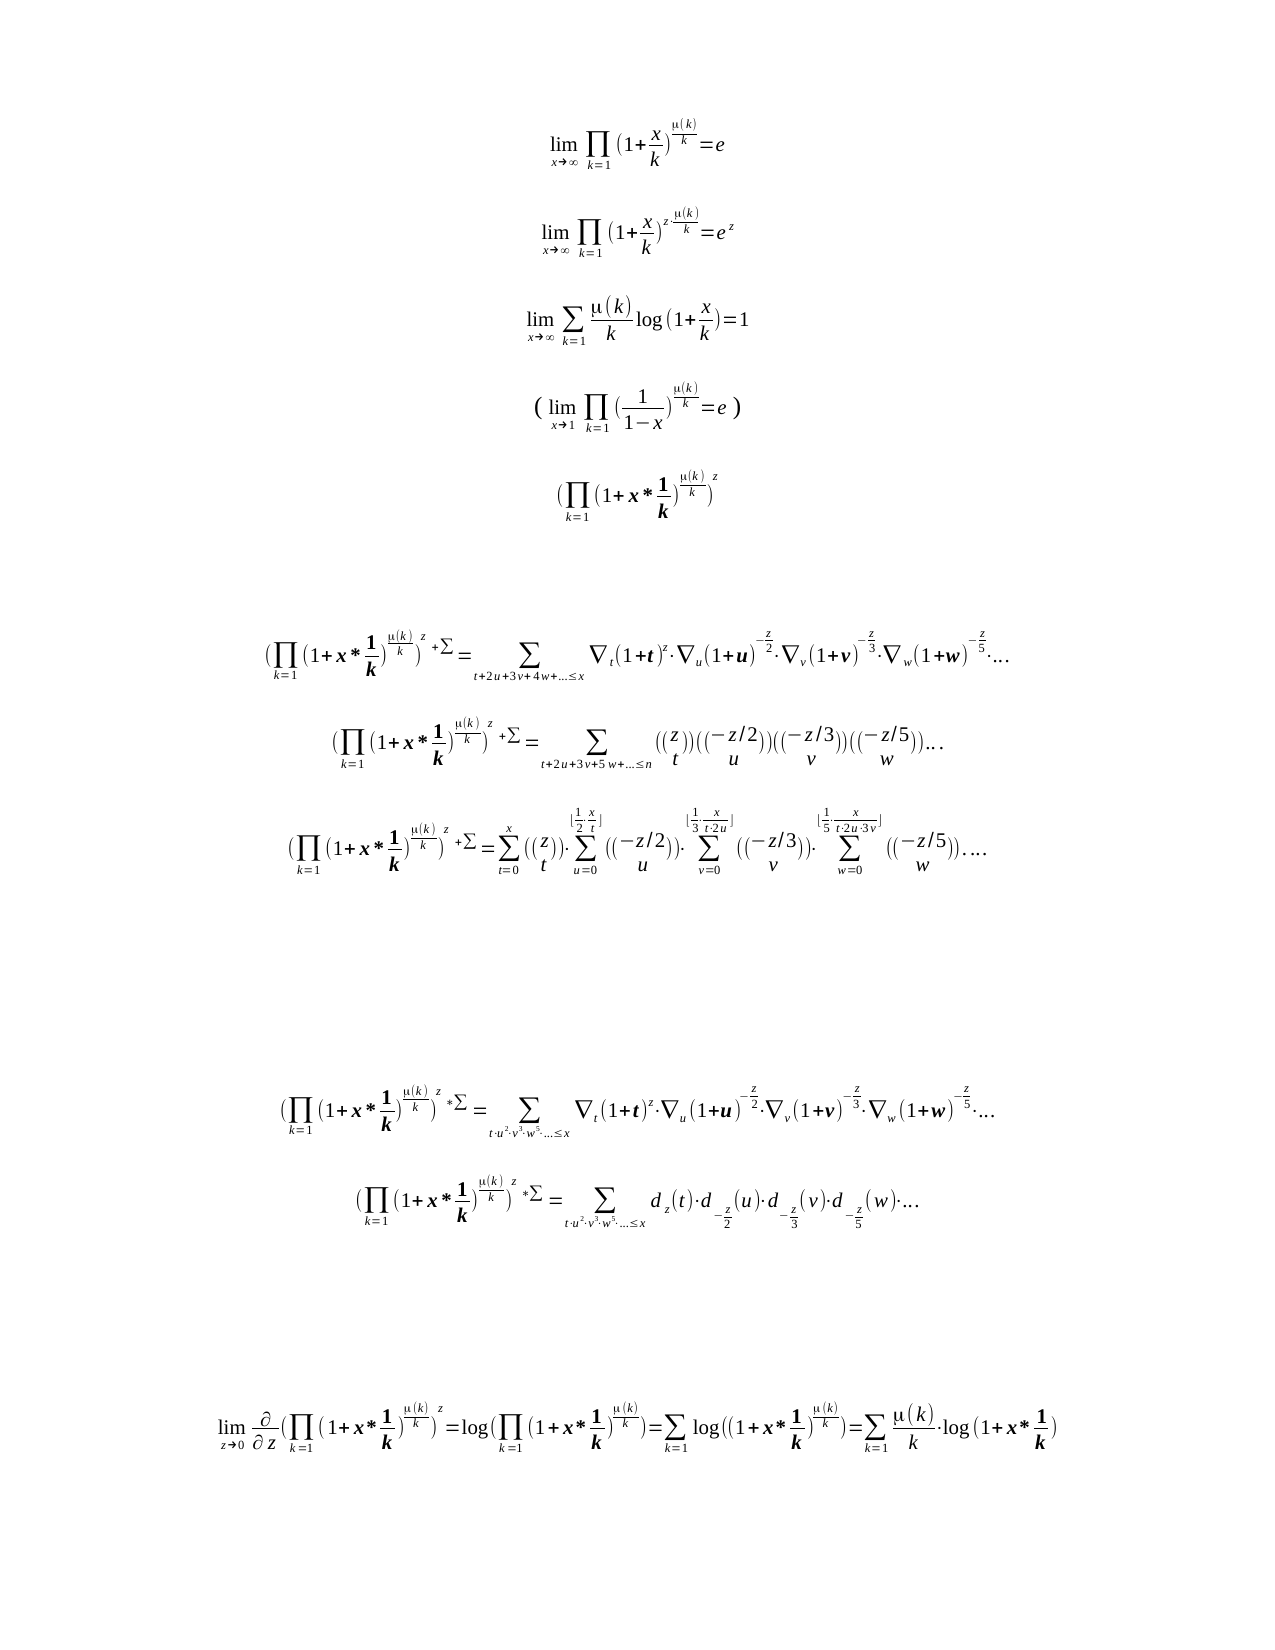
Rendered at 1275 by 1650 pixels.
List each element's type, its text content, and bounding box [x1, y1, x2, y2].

text () [118, 381, 1157, 436]
